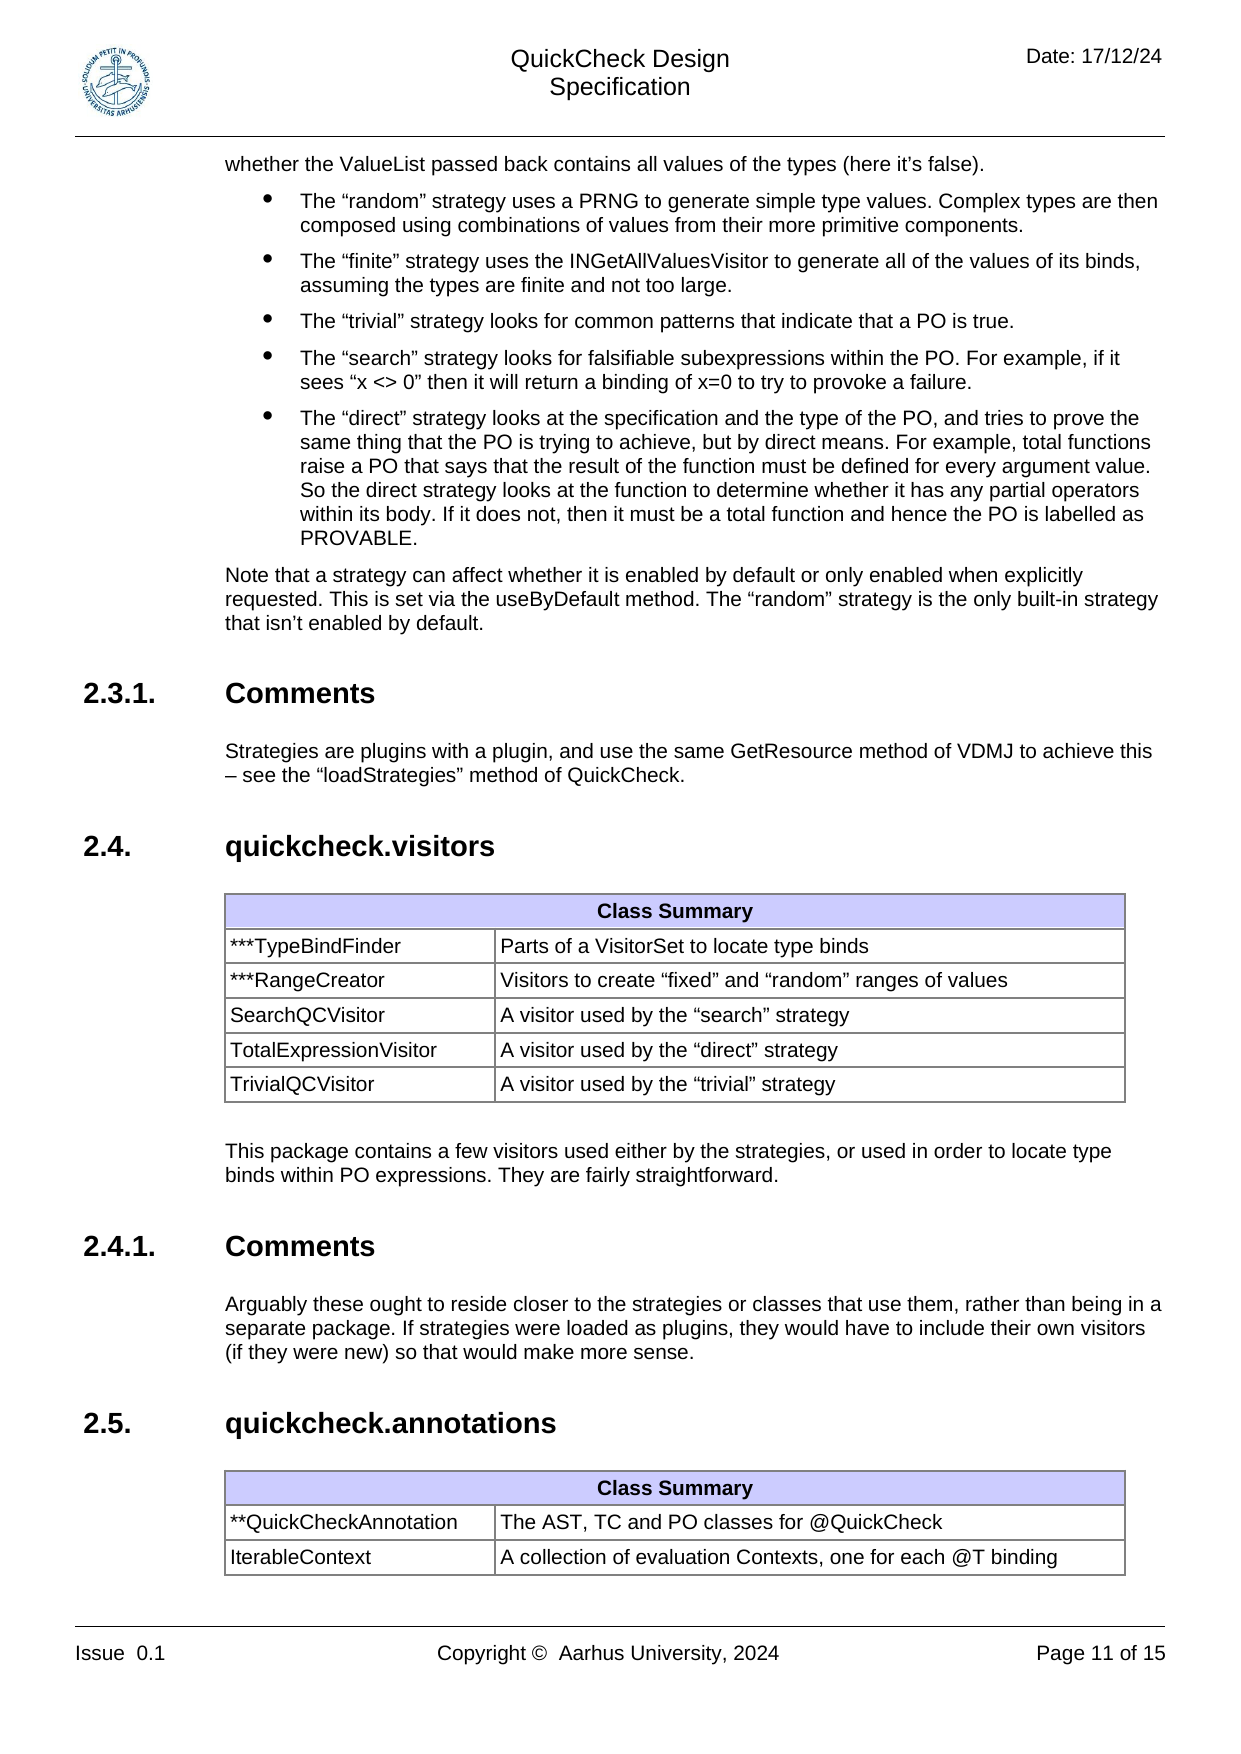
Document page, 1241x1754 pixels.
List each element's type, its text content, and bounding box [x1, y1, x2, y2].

table_cell TrivialQCVisitor [226, 1068, 494, 1101]
table_cell A visitor used by the “direct” strategy [496, 1034, 1124, 1066]
text Strategies are plugins with a plugin, and use the same GetResource method of VDMJ to achieve this – see the “loadStrategies” method of QuickCheck. [225, 740, 1165, 788]
table_cell A collection of evaluation Contexts, one for each @T binding [496, 1541, 1124, 1573]
table_cell TotalExpressionVisitor [226, 1034, 494, 1066]
text This package contains a few visitors used either by the strategies, or used in order to locate type binds within PO expressions. They are fairly straightforward. [225, 1139, 1165, 1187]
text Note that a strategy can affect whether it is enabled by default or only enabled when explicitly requested. This is set via the useByDefault method. The “random” strategy is the only built-in strategy that isn’t enabled by default. [225, 563, 1165, 635]
subtitle Comments [75, 677, 1165, 710]
table_cell SearchQCVisitor [226, 999, 494, 1032]
list The “finite” strategy uses the INGetAllValuesVisitor to generate all of the values of its binds, assuming the types are finite and not too large. [262, 249, 1165, 297]
table_cell A visitor used by the “search” strategy [496, 999, 1124, 1032]
list The “random” strategy uses a PRNG to generate simple type values. Complex types are then composed using combinations of values from their more primitive components. [262, 189, 1165, 237]
table_cell Visitors to create “fixed” and “random” ranges of values [496, 964, 1124, 997]
table_cell A visitor used by the “trivial” strategy [496, 1068, 1124, 1101]
table_header Class Summary [226, 1472, 1124, 1504]
table_cell The AST, TC and PO classes for @QuickCheck [496, 1506, 1124, 1539]
list The “trivial” strategy looks for common patterns that indicate that a PO is true. [262, 310, 1165, 334]
subtitle quickcheck.annotations [75, 1407, 1165, 1439]
table_cell Parts of a VisitorSet to locate type binds [496, 930, 1124, 962]
table_cell **QuickCheckAnnotation [226, 1506, 494, 1539]
subtitle quickcheck.visitors [75, 830, 1165, 863]
list The “search” strategy looks for falsifiable subexpressions within the PO. For example, if it sees “x <> 0” then it will return a binding of x=0 to try to provoke a failure. [262, 346, 1165, 394]
list The “direct” strategy looks at the specification and the type of the PO, and tries to prove the same thing that the PO is trying to achieve, but by direct means. For example, total functions raise a PO that says that the result of the function must be defined for every argument value. So the direct strategy looks at the function to determine whether it has any partial operators within its body. If it does not, then it must be a total function and hence the PO is labelled as PROVABLE. [262, 407, 1165, 550]
picture [78, 44, 153, 120]
text Arguably these ought to reside closer to the strategies or classes that use them, rather than being in a separate package. If strategies were loaded as plugins, they would have to include their own visitors (if they were new) so that would make more sense. [225, 1292, 1165, 1364]
table_cell IterableContext [226, 1541, 494, 1573]
subtitle Comments [75, 1230, 1165, 1262]
table_cell ***TypeBindFinder [226, 930, 494, 962]
text whether the ValueList passed back contains all values of the types (here it’s false). [225, 152, 1165, 176]
table_cell ***RangeCreator [226, 964, 494, 997]
table_header Class Summary [226, 895, 1124, 927]
